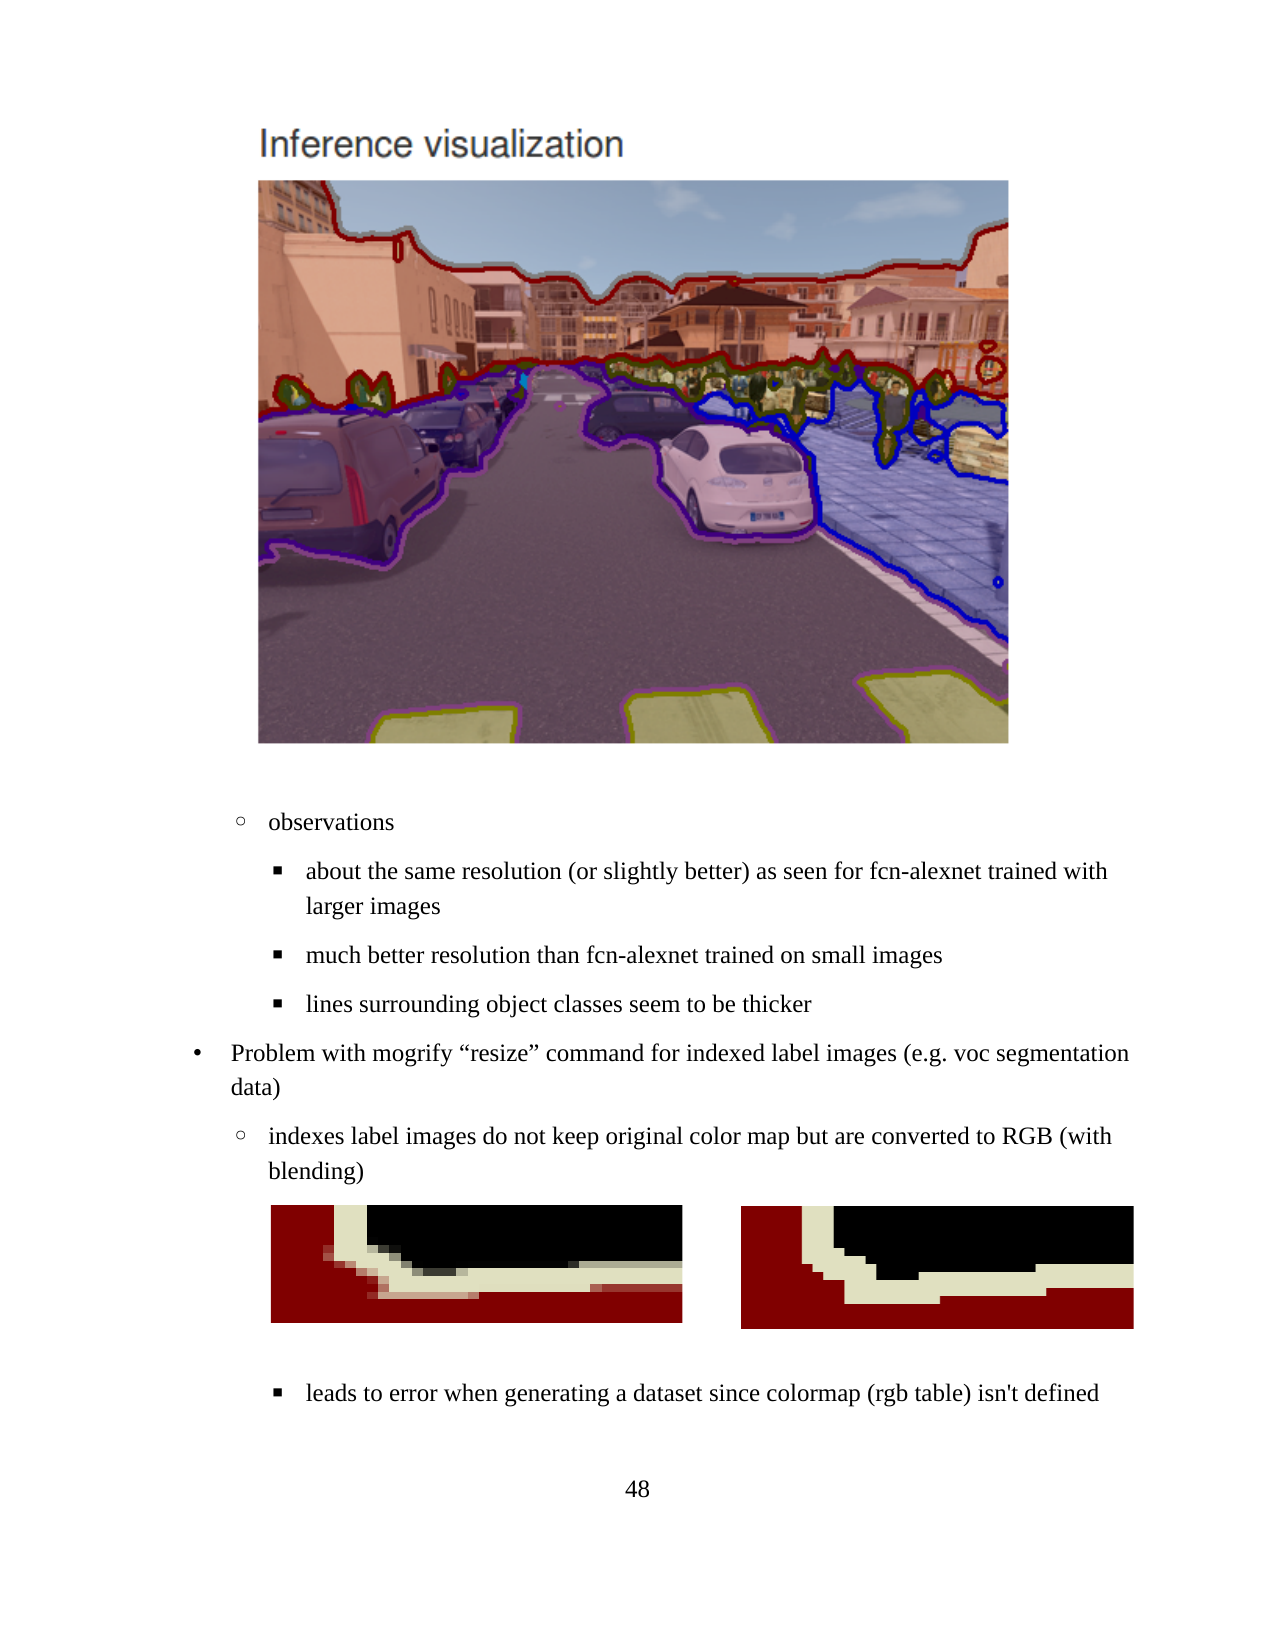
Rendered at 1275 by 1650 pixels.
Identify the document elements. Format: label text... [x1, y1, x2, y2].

list observations [231, 807, 1157, 836]
list lines surrounding object classes seem to be thicker [268, 989, 1157, 1018]
list Problem with mogrify “resize” command for indexed label images (e.g. voc segmentation data) [193, 1038, 1157, 1101]
list about the same resolution (or slightly better) as seen for fcn-alexnet trained with larger images [268, 856, 1157, 919]
picture [246, 118, 1029, 753]
picture [270, 1205, 683, 1323]
list indexes label images do not keep original color map but are converted to RGB (with blending) [231, 1121, 1157, 1185]
picture [741, 1206, 1134, 1329]
list leads to error when generating a dataset since colormap (rgb table) isn't defined [268, 1378, 1157, 1406]
list much better resolution than fcn-alexnet trained on small images [268, 940, 1157, 968]
